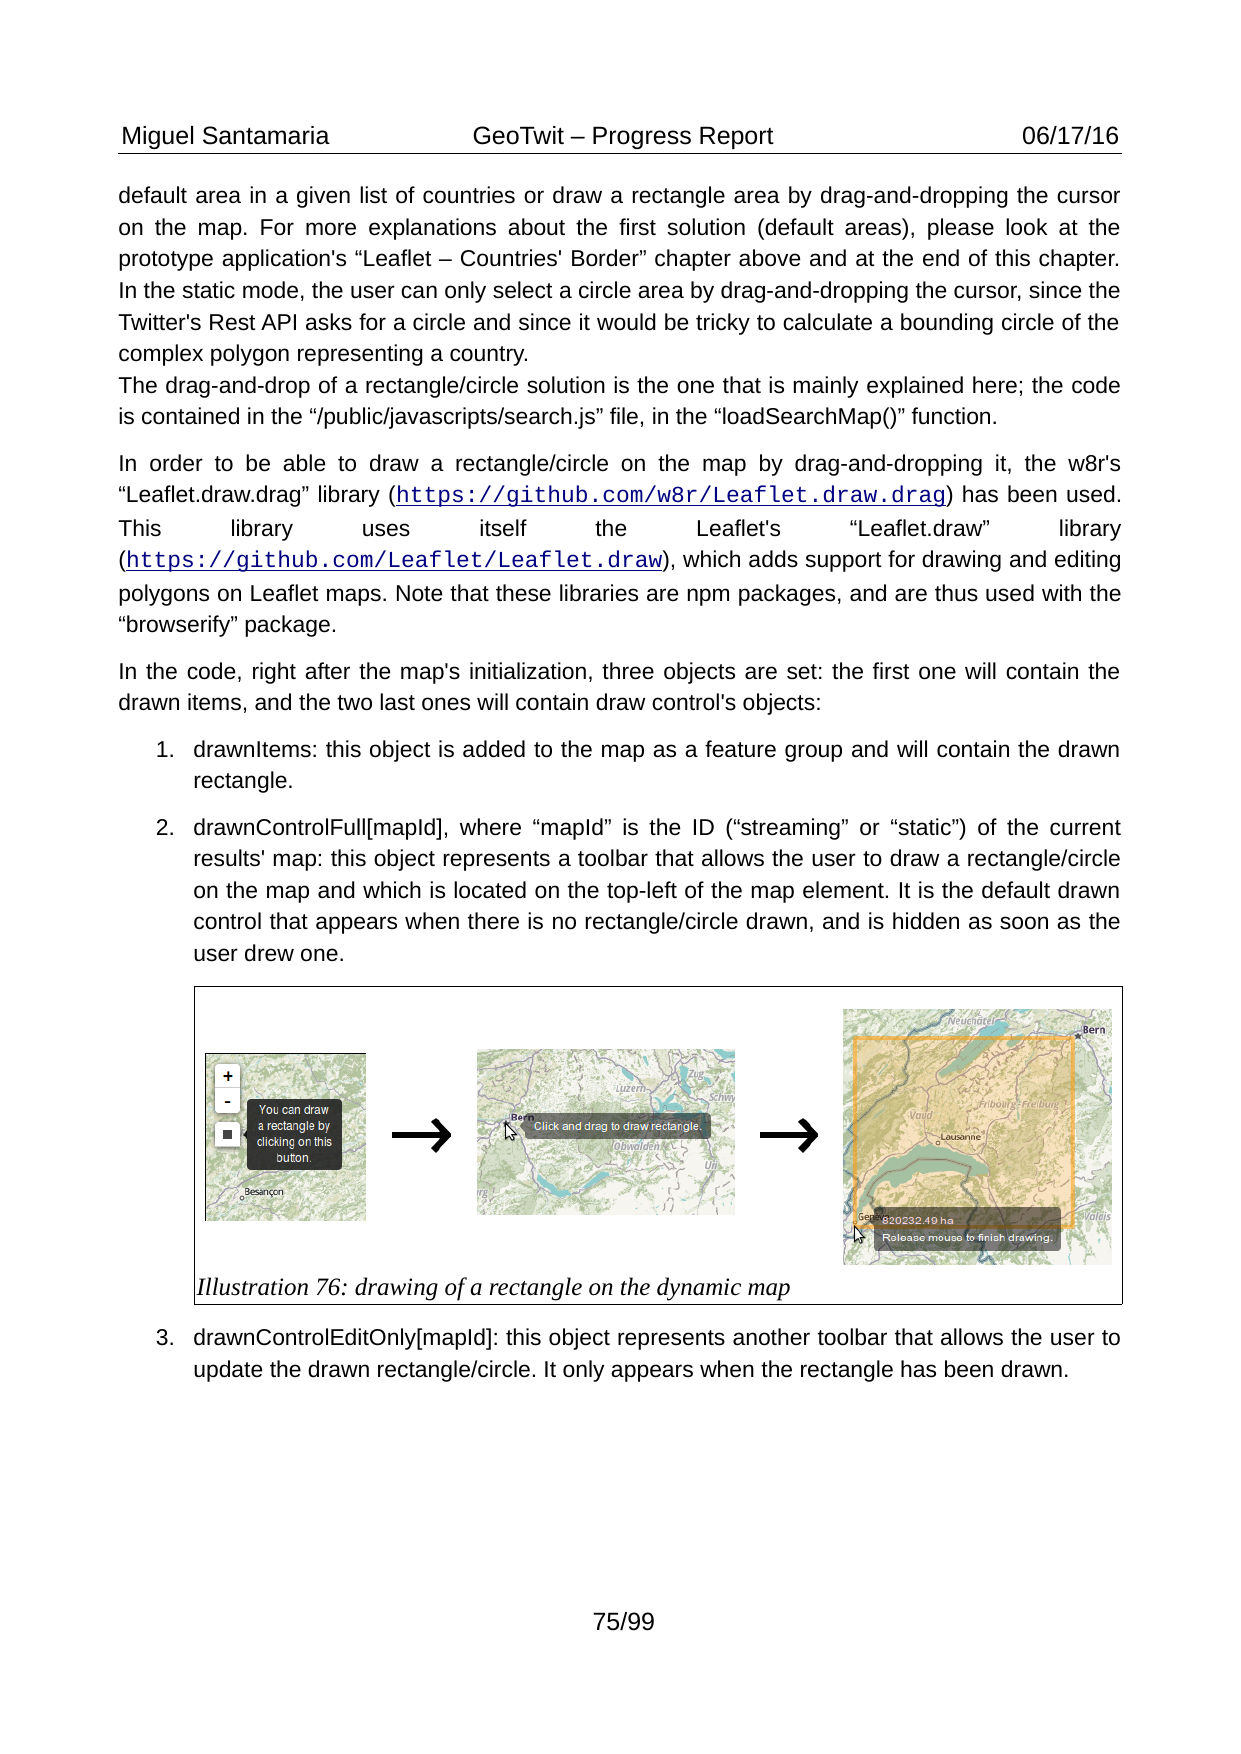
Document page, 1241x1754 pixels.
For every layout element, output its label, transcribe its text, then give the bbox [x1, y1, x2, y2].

list drawnItems: this object is added to the map as a feature group and will contain the drawn rectangle. [156, 736, 1122, 793]
text In order to be able to draw a rectangle/circle on the map by drag-and-dropping it, the w8r's “Leaflet.draw.drag” library (https://github.com/w8r/Leaflet.draw.drag) has been used. This library uses itself the Leaflet's “Leaflet.draw” library (https://github.com/Leaflet/Leaflet.draw), which adds support for drawing and editing polygons on Leaflet maps. Note that these libraries are npm packages, and are thus used with the “browserify” package. [118, 449, 1122, 638]
list Illustration 76: drawing of a rectangle on the dynamic map [196, 1273, 1119, 1301]
text The drag-and-drop of a rectangle/circle solution is the one that is mainly explained here; the code is contained in the “/public/javascripts/search.js” file, in the “loadSearchMap()” function. [118, 372, 1122, 429]
text default area in a given list of countries or draw a rectangle area by drag-and-dropping the cursor on the map. For more explanations about the first solution (default areas), please look at the prototype application's “Leaflet – Countries' Border” chapter above and at the end of this chapter. In the static mode, the user can only select a circle area by drag-and-dropping the cursor, since the Twitter's Rest API asks for a circle and since it would be tricky to calculate a bounding circle of the complex polygon representing a country. [118, 182, 1122, 366]
picture [197, 1001, 1118, 1273]
list drawnControlFull[mapId], where “mapId” is the ID (“streaming” or “static”) of the current results' map: this object represents a toolbar that allows the user to draw a rectangle/circle on the map and which is located on the top-left of the map element. It is the default drawn control that appears when there is no rectangle/circle drawn, and is hidden as soon as the user drew one. [156, 813, 1122, 966]
text In the code, right after the map's initialization, three objects are set: the first one will contain the drawn items, and the two last ones will contain draw control's objects: [118, 658, 1122, 716]
list drawnControlEditOnly[mapId]: this object represents another toolbar that allows the user to update the drawn rectangle/circle. It only appears when the rectangle has been drawn. [156, 986, 1122, 1382]
